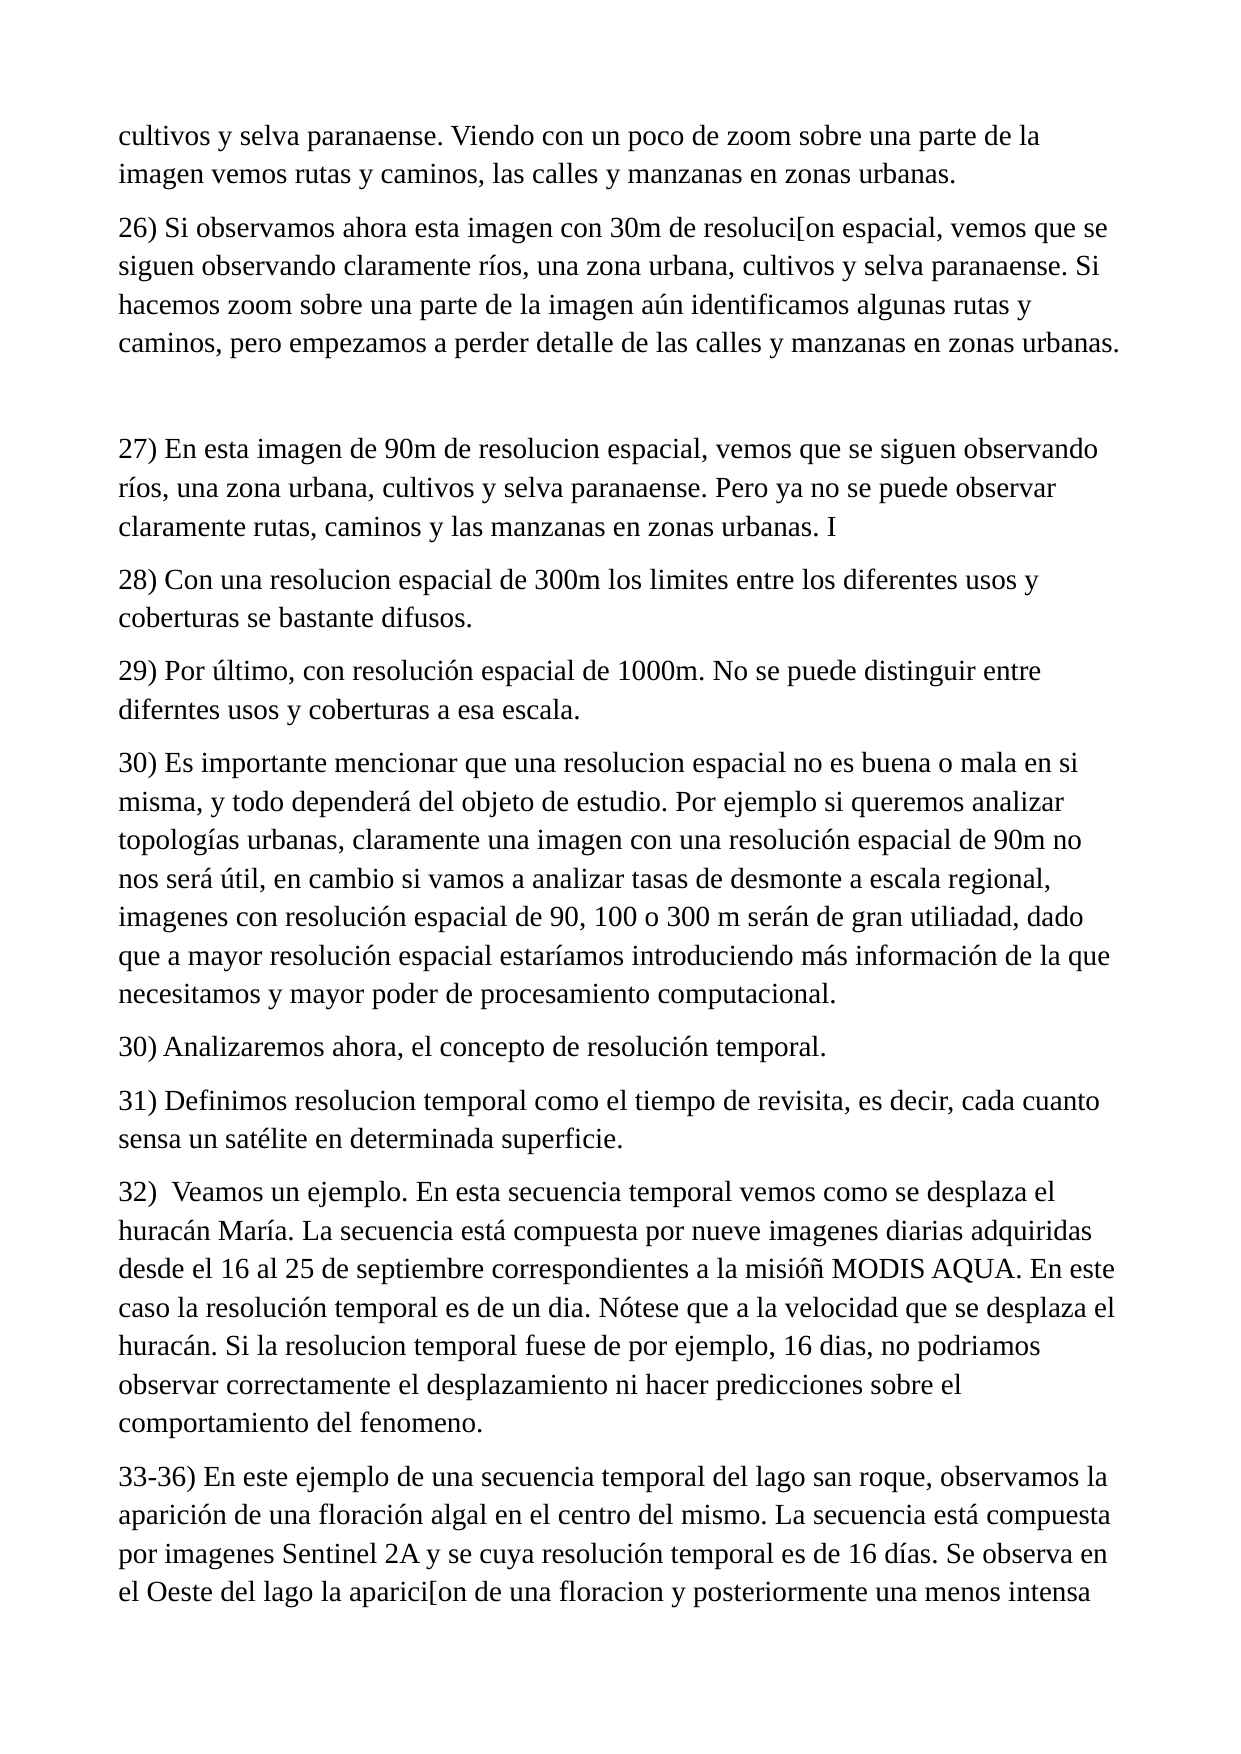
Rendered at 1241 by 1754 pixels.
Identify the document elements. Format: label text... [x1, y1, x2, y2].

text 28) Con una resolucion espacial de 300m los limites entre los diferentes usos y coberturas se bastante difusos. [118, 562, 1122, 634]
text 26) Si observamos ahora esta imagen con 30m de resoluci[on espacial, vemos que se siguen observando claramente ríos, una zona urbana, cultivos y selva paranaense. Si hacemos zoom sobre una parte de la imagen aún identificamos algunas rutas y caminos, pero empezamos a perder detalle de las calles y manzanas en zonas urbanas. [118, 210, 1122, 359]
text 32) Veamos un ejemplo. En esta secuencia temporal vemos como se desplaza el huracán María. La secuencia está compuesta por nueve imagenes diarias adquiridas desde el 16 al 25 de septiembre correspondientes a la misióñ MODIS AQUA. En este caso la resolución temporal es de un dia. Nótese que a la velocidad que se desplaza el huracán. Si la resolucion temporal fuese de por ejemplo, 16 dias, no podriamos observar correctamente el desplazamiento ni hacer predicciones sobre el comportamiento del fenomeno. [118, 1174, 1122, 1439]
text 30) Es importante mencionar que una resolucion espacial no es buena o mala en si misma, y todo dependerá del objeto de estudio. Por ejemplo si queremos analizar topologías urbanas, claramente una imagen con una resolución espacial de 90m no nos será útil, en cambio si vamos a analizar tasas de desmonte a escala regional, imagenes con resolución espacial de 90, 100 o 300 m serán de gran utiliadad, dado que a mayor resolución espacial estaríamos introduciendo más información de la que necesitamos y mayor poder de procesamiento computacional. [118, 745, 1122, 1010]
text 27) En esta imagen de 90m de resolucion espacial, vemos que se siguen observando ríos, una zona urbana, cultivos y selva paranaense. Pero ya no se puede observar claramente rutas, caminos y las manzanas en zonas urbanas. I [118, 432, 1122, 542]
text 29) Por último, con resolución espacial de 1000m. No se puede distinguir entre diferntes usos y coberturas a esa escala. [118, 653, 1122, 726]
text 33-36) En este ejemplo de una secuencia temporal del lago san roque, observamos la aparición de una floración algal en el centro del mismo. La secuencia está compuesta por imagenes Sentinel 2A y se cuya resolución temporal es de 16 días. Se observa en el Oeste del lago la aparici[on de una floracion y posteriormente una menos intensa [118, 1459, 1122, 1608]
text 30) Analizaremos ahora, el concepto de resolución temporal. [118, 1029, 1122, 1063]
text cultivos y selva paranaense. Viendo con un poco de zoom sobre una parte de la imagen vemos rutas y caminos, las calles y manzanas en zonas urbanas. [118, 118, 1122, 190]
text 31) Definimos resolucion temporal como el tiempo de revisita, es decir, cada cuanto sensa un satélite en determinada superficie. [118, 1083, 1122, 1155]
